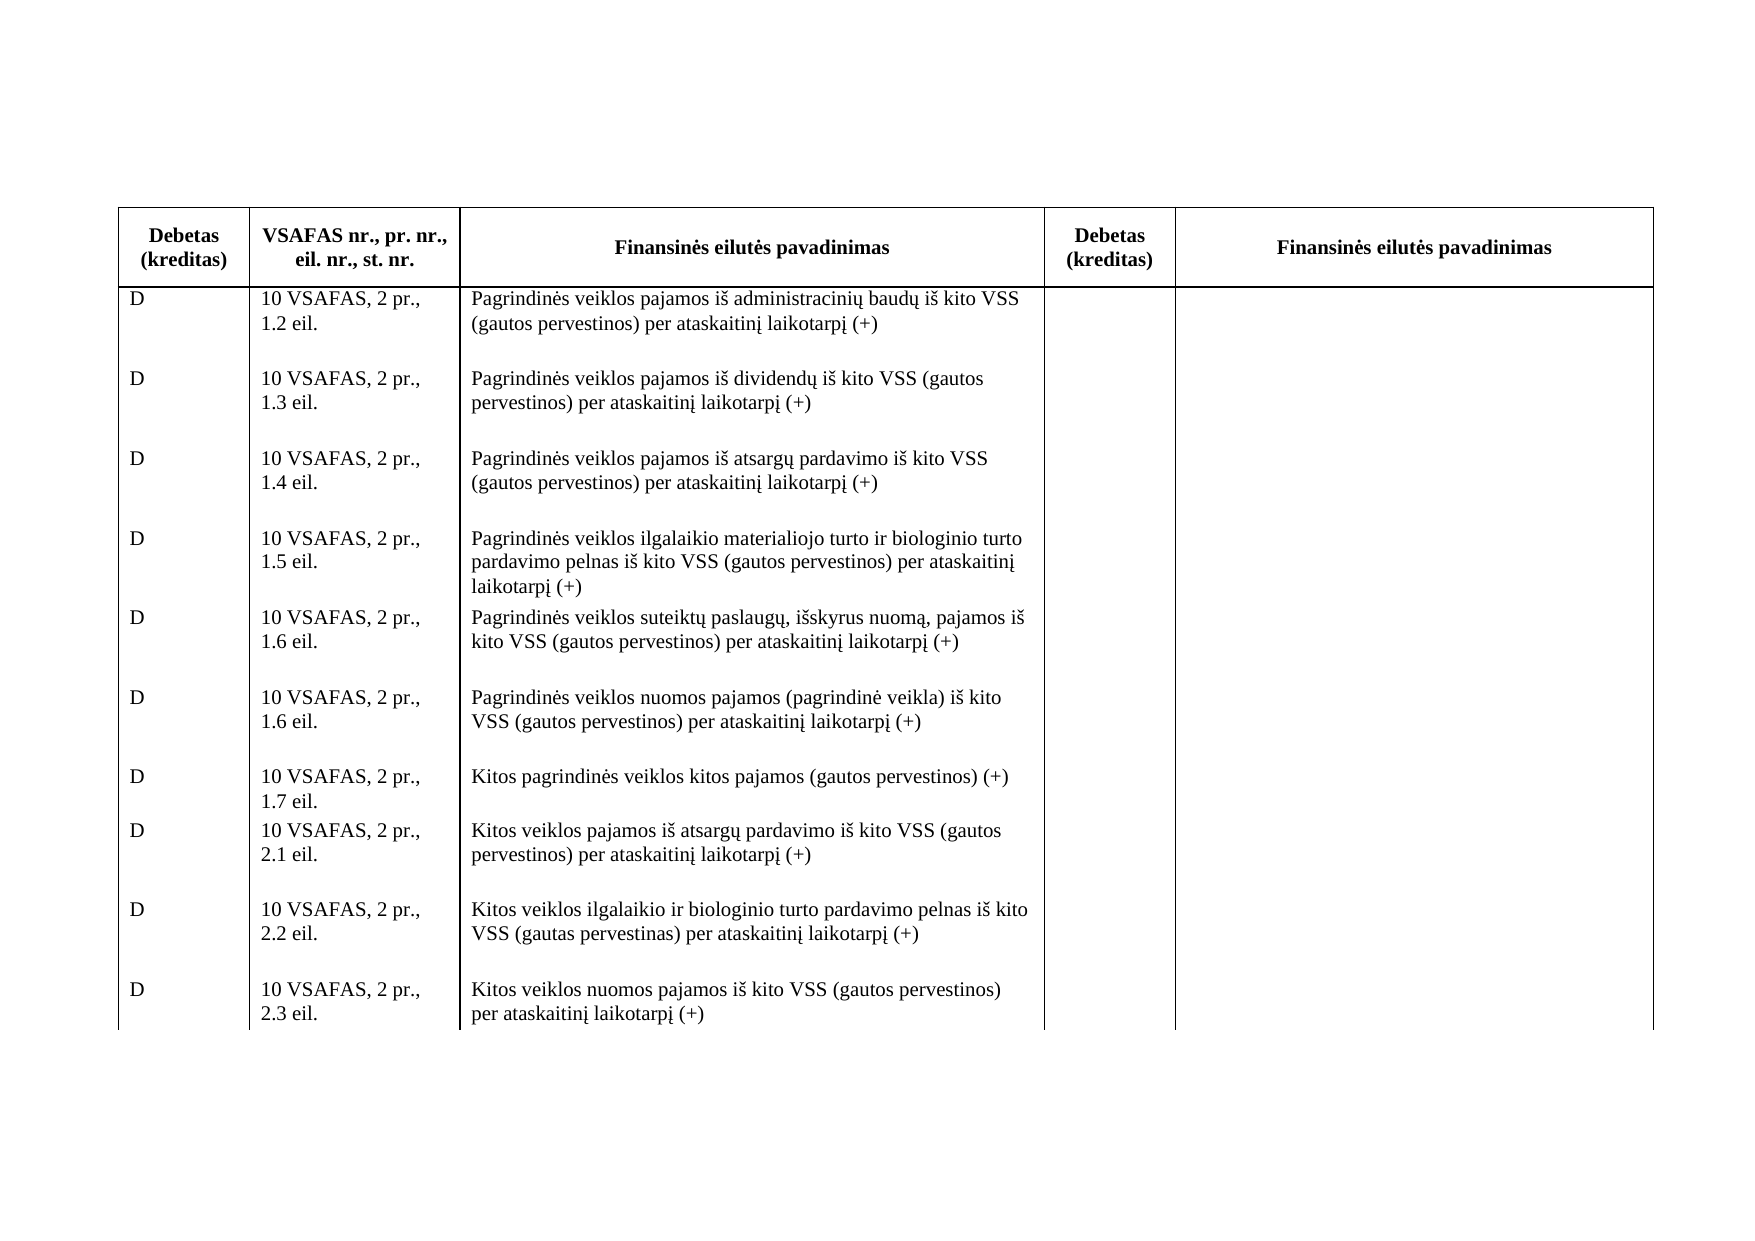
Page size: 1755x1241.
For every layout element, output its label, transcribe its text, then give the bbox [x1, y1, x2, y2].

table_cell D [119, 288, 249, 366]
table_cell Pagrindinės veiklos pajamos iš dividendų iš kito VSS (gautos pervestinos) per ataskaitinį laikotarpį (+) [461, 366, 1044, 446]
table_cell Pagrindinės veiklos nuomos pajamos (pagrindinė veikla) iš kito VSS (gautos pervestinos) per ataskaitinį laikotarpį (+) [461, 685, 1044, 764]
table_cell D [119, 446, 249, 525]
table_cell 10 VSAFAS, 2 pr., 2.1 eil. [250, 818, 459, 897]
table_header Finansinės eilutės pavadinimas [1176, 208, 1653, 286]
table_cell [1045, 818, 1175, 897]
table_cell [1176, 765, 1653, 818]
table_cell Pagrindinės veiklos suteiktų paslaugų, išskyrus nuomą, pajamos iš kito VSS (gautos pervestinos) per ataskaitinį laikotarpį (+) [461, 605, 1044, 685]
table_cell 10 VSAFAS, 2 pr., 1.4 eil. [250, 446, 459, 525]
table_cell [1045, 288, 1175, 366]
table_cell Kitos veiklos nuomos pajamos iš kito VSS (gautos pervestinos) per ataskaitinį laikotarpį (+) [461, 977, 1044, 1030]
table_cell [1045, 605, 1175, 685]
table_cell 10 VSAFAS, 2 pr., 1.5 eil. [250, 525, 459, 605]
table_cell [1045, 446, 1175, 525]
table_cell D [119, 366, 249, 446]
table_cell Pagrindinės veiklos ilgalaikio materialiojo turto ir biologinio turto pardavimo pelnas iš kito VSS (gautos pervestinos) per ataskaitinį laikotarpį (+) [461, 525, 1044, 605]
table_cell [1176, 685, 1653, 764]
table_cell [1045, 977, 1175, 1030]
table_cell D [119, 765, 249, 818]
table_cell [1045, 765, 1175, 818]
table_cell 10 VSAFAS, 2 pr., 1.7 eil. [250, 765, 459, 818]
table_cell D [119, 685, 249, 764]
table_cell [1176, 525, 1653, 605]
table_header Debetas (kreditas) [119, 208, 249, 286]
table_header VSAFAS nr., pr. nr., eil. nr., st. nr. [250, 208, 459, 286]
table_cell Pagrindinės veiklos pajamos iš atsargų pardavimo iš kito VSS (gautos pervestinos) per ataskaitinį laikotarpį (+) [461, 446, 1044, 525]
table_cell D [119, 525, 249, 605]
table_cell Kitos veiklos ilgalaikio ir biologinio turto pardavimo pelnas iš kito VSS (gautas pervestinas) per ataskaitinį laikotarpį (+) [461, 897, 1044, 977]
table_cell [1045, 685, 1175, 764]
table_cell Kitos veiklos pajamos iš atsargų pardavimo iš kito VSS (gautos pervestinos) per ataskaitinį laikotarpį (+) [461, 818, 1044, 897]
table_cell D [119, 897, 249, 977]
table_cell [1045, 897, 1175, 977]
table_cell D [119, 605, 249, 685]
table_cell [1045, 525, 1175, 605]
table_cell 10 VSAFAS, 2 pr., 1.6 eil. [250, 605, 459, 685]
table_cell [1176, 897, 1653, 977]
table_cell D [119, 977, 249, 1030]
table_cell 10 VSAFAS, 2 pr., 1.3 eil. [250, 366, 459, 446]
table_cell [1176, 977, 1653, 1030]
table_header Debetas (kreditas) [1045, 208, 1175, 286]
table_cell 10 VSAFAS, 2 pr., 2.2 eil. [250, 897, 459, 977]
table_cell D [119, 818, 249, 897]
table_cell [1176, 366, 1653, 446]
table_cell [1045, 366, 1175, 446]
table_cell [1176, 288, 1653, 366]
table_header Finansinės eilutės pavadinimas [461, 208, 1044, 286]
table_cell 10 VSAFAS, 2 pr., 1.2 eil. [250, 288, 459, 366]
table_cell [1176, 818, 1653, 897]
table_cell [1176, 605, 1653, 685]
table_cell 10 VSAFAS, 2 pr., 2.3 eil. [250, 977, 459, 1030]
table_cell [1176, 446, 1653, 525]
table_cell Pagrindinės veiklos pajamos iš administracinių baudų iš kito VSS (gautos pervestinos) per ataskaitinį laikotarpį (+) [461, 288, 1044, 366]
table_cell Kitos pagrindinės veiklos kitos pajamos (gautos pervestinos) (+) [461, 765, 1044, 818]
table_cell 10 VSAFAS, 2 pr., 1.6 eil. [250, 685, 459, 764]
